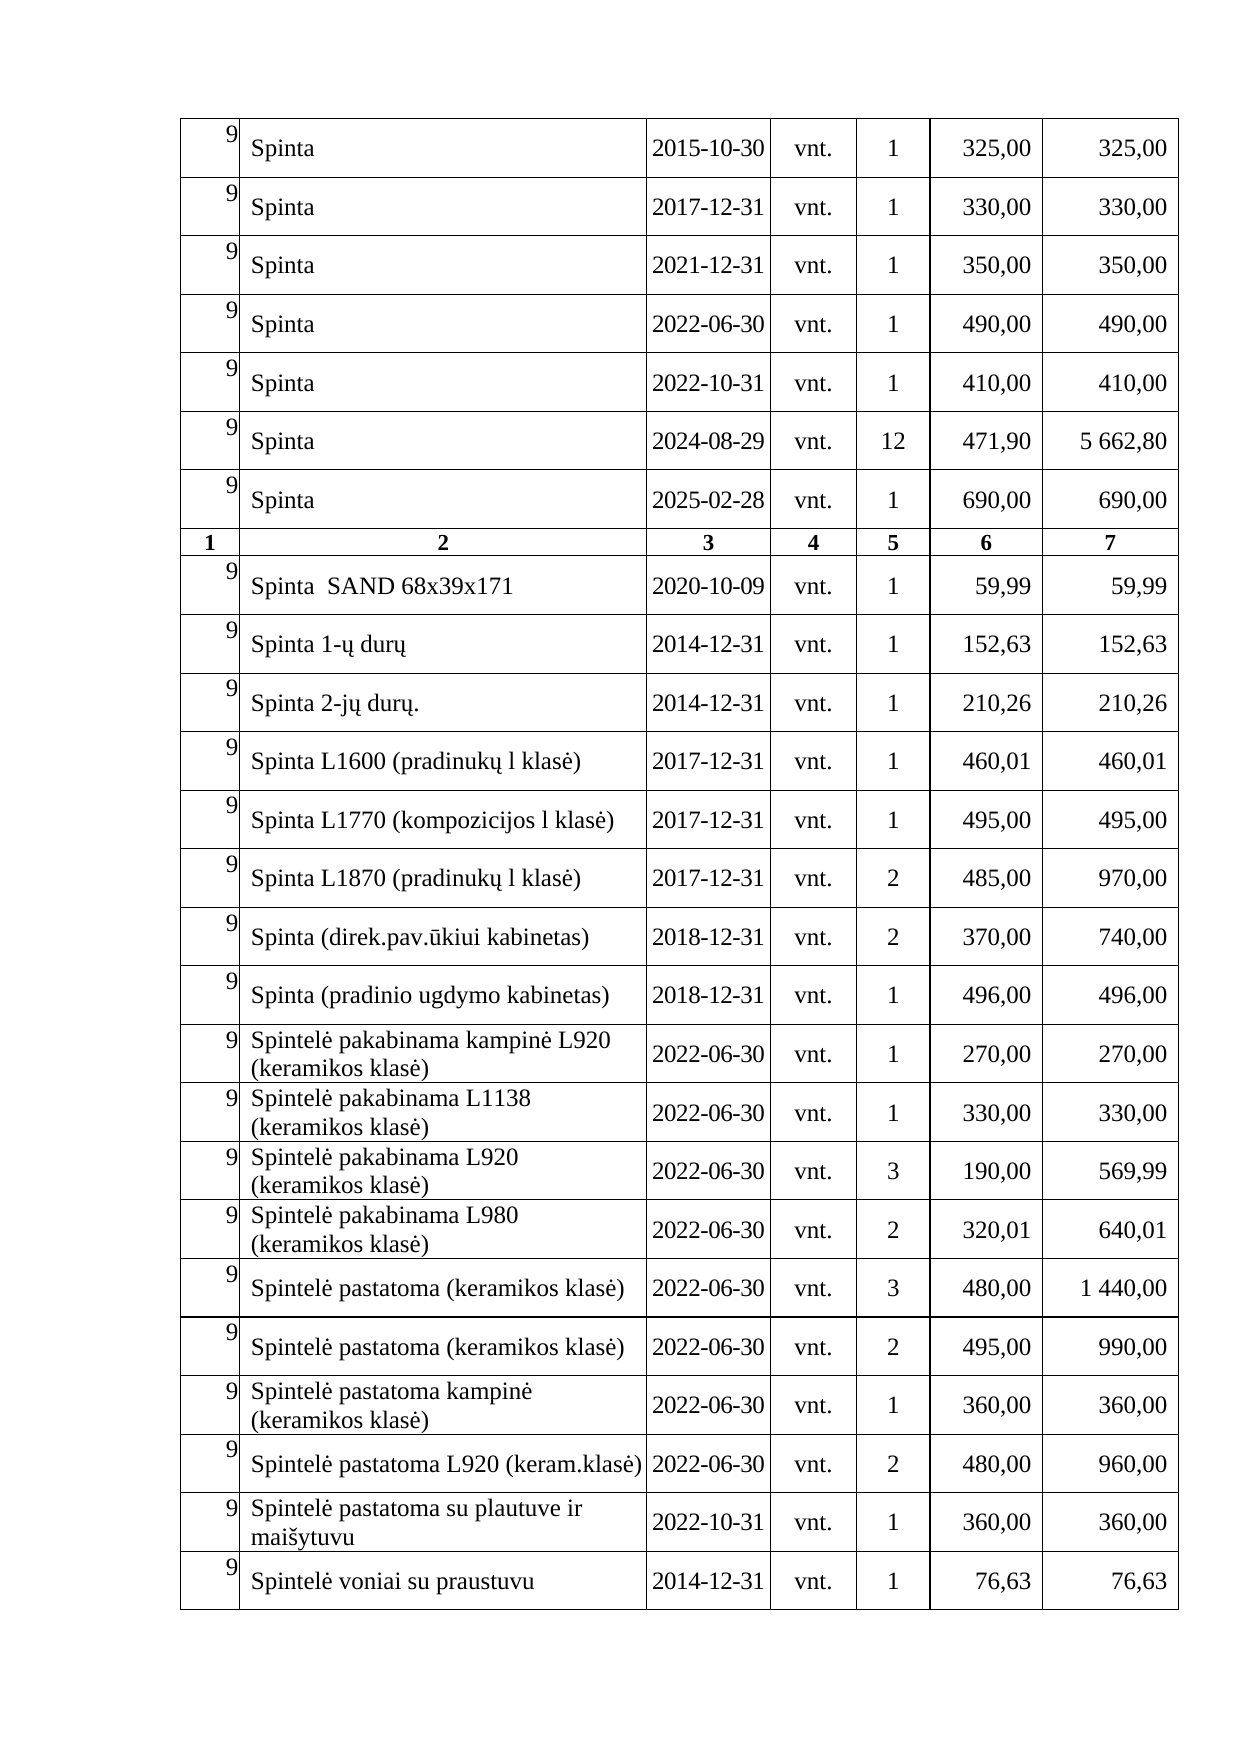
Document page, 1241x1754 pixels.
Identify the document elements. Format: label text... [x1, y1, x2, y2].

table_cell 490,00 [931, 295, 1042, 352]
table_cell 3 [857, 1142, 929, 1199]
table_cell 2 [240, 529, 646, 555]
table_cell 2022-10-31 [647, 1493, 770, 1551]
table_cell 962. [181, 556, 239, 614]
table_cell Spinta [240, 295, 646, 352]
table_cell 976. [181, 1376, 239, 1433]
table_cell 956. [181, 178, 239, 235]
table_cell 4 [771, 529, 856, 555]
table_cell vnt. [771, 1025, 856, 1082]
table_cell vnt. [771, 119, 856, 177]
table_cell 2022-06-30 [647, 1318, 770, 1375]
table_cell Spinta L1600 (pradinukų l klasė) [240, 732, 646, 789]
table_cell 1 [857, 178, 929, 235]
table_cell 210,26 [931, 674, 1042, 731]
table_cell 480,00 [931, 1435, 1042, 1492]
table_cell vnt. [771, 236, 856, 294]
table_cell 471,90 [931, 412, 1042, 469]
table_cell 973. [181, 1200, 239, 1258]
table_cell 1 [857, 295, 929, 352]
table_cell 410,00 [931, 353, 1042, 411]
table_cell 968. [181, 908, 239, 965]
table_cell 330,00 [1043, 1083, 1178, 1141]
table_cell Spintelė voniai su praustuvu [240, 1552, 646, 1609]
table_cell vnt. [771, 470, 856, 528]
table_cell Spinta [240, 412, 646, 469]
table_cell 3 [647, 529, 770, 555]
table_cell 360,00 [931, 1376, 1042, 1433]
table_cell 190,00 [931, 1142, 1042, 1199]
table_cell 1 [857, 470, 929, 528]
table_cell Spintelė pastatoma L920 (keram.klasė) [240, 1435, 646, 1492]
table_cell vnt. [771, 1435, 856, 1492]
table_cell 690,00 [931, 470, 1042, 528]
table_cell 1 [857, 791, 929, 848]
table_cell 3 [857, 1259, 929, 1316]
table_cell vnt. [771, 1083, 856, 1141]
table_cell Spinta L1770 (kompozicijos l klasė) [240, 791, 646, 848]
table_cell 2022-06-30 [647, 1435, 770, 1492]
table_cell vnt. [771, 908, 856, 965]
table_cell Spintelė pakabinama kampinė L920 (keramikos klasė) [240, 1025, 646, 1082]
table_cell 970,00 [1043, 849, 1178, 907]
table_cell vnt. [771, 412, 856, 469]
table_cell 270,00 [1043, 1025, 1178, 1082]
table_cell 59,99 [1043, 556, 1178, 614]
table_cell 2018-12-31 [647, 908, 770, 965]
table_cell 2017-12-31 [647, 732, 770, 789]
table_cell 320,01 [931, 1200, 1042, 1258]
table_cell 1 [857, 236, 929, 294]
table_cell 210,26 [1043, 674, 1178, 731]
table_cell 2014-12-31 [647, 615, 770, 672]
table_cell 979. [181, 1552, 239, 1609]
table_cell 496,00 [931, 966, 1042, 1024]
table_cell 2 [857, 1200, 929, 1258]
table_cell 740,00 [1043, 908, 1178, 965]
table_cell 7 [1043, 529, 1178, 555]
table_cell 958. [181, 295, 239, 352]
table_cell 2022-06-30 [647, 1142, 770, 1199]
table_cell 410,00 [1043, 353, 1178, 411]
table_cell 59,99 [931, 556, 1042, 614]
table_cell Spintelė pastatoma su plautuve ir maišytuvu [240, 1493, 646, 1551]
table_cell 2 [857, 849, 929, 907]
table_cell vnt. [771, 791, 856, 848]
table_cell 496,00 [1043, 966, 1178, 1024]
table_cell 959. [181, 353, 239, 411]
table_cell 76,63 [1043, 1552, 1178, 1609]
table_cell Spinta [240, 236, 646, 294]
table_cell 2022-06-30 [647, 1200, 770, 1258]
table_cell Spinta (direk.pav.ūkiui kabinetas) [240, 908, 646, 965]
table_cell 569,99 [1043, 1142, 1178, 1199]
table_cell 1 [857, 966, 929, 1024]
table_cell 1 [857, 615, 929, 672]
table_cell 485,00 [931, 849, 1042, 907]
table_cell vnt. [771, 353, 856, 411]
table_cell vnt. [771, 556, 856, 614]
table_cell 330,00 [931, 178, 1042, 235]
table_cell Spinta [240, 178, 646, 235]
table_cell 350,00 [1043, 236, 1178, 294]
table_cell 2 [857, 1318, 929, 1375]
table_cell 969. [181, 966, 239, 1024]
table_cell 975. [181, 1318, 239, 1375]
table_cell 2017-12-31 [647, 178, 770, 235]
table_cell 495,00 [931, 791, 1042, 848]
table_cell Spinta [240, 119, 646, 177]
table_cell vnt. [771, 674, 856, 731]
table_cell vnt. [771, 295, 856, 352]
table_cell 2024-08-29 [647, 412, 770, 469]
table_cell 495,00 [1043, 791, 1178, 848]
table_cell vnt. [771, 966, 856, 1024]
table_cell vnt. [771, 732, 856, 789]
table_cell vnt. [771, 1142, 856, 1199]
table_cell 360,00 [1043, 1376, 1178, 1433]
table_cell Spintelė pakabinama L920 (keramikos klasė) [240, 1142, 646, 1199]
table_cell 960,00 [1043, 1435, 1178, 1492]
table_cell vnt. [771, 1259, 856, 1316]
table_cell 1 [857, 732, 929, 789]
table_cell vnt. [771, 1493, 856, 1551]
table_cell 76,63 [931, 1552, 1042, 1609]
table_cell 977. [181, 1435, 239, 1492]
table_cell 1 [857, 674, 929, 731]
table_cell 971. [181, 1083, 239, 1141]
table_cell 690,00 [1043, 470, 1178, 528]
table_cell 966. [181, 791, 239, 848]
table_cell Spintelė pastatoma (keramikos klasė) [240, 1318, 646, 1375]
table_cell 12 [857, 412, 929, 469]
table_cell Spinta 2-jų durų. [240, 674, 646, 731]
table_cell 2021-12-31 [647, 236, 770, 294]
table_cell 1 [857, 1493, 929, 1551]
table_cell 152,63 [931, 615, 1042, 672]
table_cell 490,00 [1043, 295, 1178, 352]
table_cell 1 [857, 1376, 929, 1433]
table_cell 1 [857, 1025, 929, 1082]
table_cell 1 [857, 353, 929, 411]
table_cell 2017-12-31 [647, 849, 770, 907]
table_cell Spintelė pastatoma (keramikos klasė) [240, 1259, 646, 1316]
table_cell 2014-12-31 [647, 1552, 770, 1609]
table_cell 961. [181, 470, 239, 528]
table_cell 325,00 [1043, 119, 1178, 177]
table_cell 2022-06-30 [647, 295, 770, 352]
table_cell vnt. [771, 1318, 856, 1375]
table_cell Spinta L1870 (pradinukų l klasė) [240, 849, 646, 907]
table_cell vnt. [771, 849, 856, 907]
table_cell 970. [181, 1025, 239, 1082]
table_cell 270,00 [931, 1025, 1042, 1082]
table_cell 957. [181, 236, 239, 294]
table_cell vnt. [771, 178, 856, 235]
table_cell 2022-06-30 [647, 1259, 770, 1316]
table_cell 1 [857, 1552, 929, 1609]
table_cell 964. [181, 674, 239, 731]
table_cell 370,00 [931, 908, 1042, 965]
table_cell 350,00 [931, 236, 1042, 294]
table_cell 640,01 [1043, 1200, 1178, 1258]
table_cell 1 [181, 529, 239, 555]
table_cell 5 [857, 529, 929, 555]
table_cell vnt. [771, 1200, 856, 1258]
table_cell 2022-06-30 [647, 1376, 770, 1433]
table_cell 978. [181, 1493, 239, 1551]
table_cell 974. [181, 1259, 239, 1316]
table_cell 2 [857, 1435, 929, 1492]
table_cell Spinta [240, 353, 646, 411]
table_cell 330,00 [931, 1083, 1042, 1141]
table_cell 972. [181, 1142, 239, 1199]
table_cell 6 [931, 529, 1042, 555]
table_cell 963. [181, 615, 239, 672]
table_cell 1 [857, 556, 929, 614]
table_cell 480,00 [931, 1259, 1042, 1316]
table_cell vnt. [771, 1552, 856, 1609]
table_cell 2014-12-31 [647, 674, 770, 731]
table_cell 1 440,00 [1043, 1259, 1178, 1316]
table_cell Spinta (pradinio ugdymo kabinetas) [240, 966, 646, 1024]
table_cell 1 [857, 119, 929, 177]
table_cell 460,01 [1043, 732, 1178, 789]
table_cell 960. [181, 412, 239, 469]
table_cell 1 [857, 1083, 929, 1141]
table_cell 2020-10-09 [647, 556, 770, 614]
table_cell 360,00 [1043, 1493, 1178, 1551]
table_cell 2022-06-30 [647, 1083, 770, 1141]
table_cell 2018-12-31 [647, 966, 770, 1024]
table_cell 2025-02-28 [647, 470, 770, 528]
table_cell Spintelė pastatoma kampinė (keramikos klasė) [240, 1376, 646, 1433]
table_cell vnt. [771, 1376, 856, 1433]
table_cell 2022-06-30 [647, 1025, 770, 1082]
table_cell 967. [181, 849, 239, 907]
table_cell Spintelė pakabinama L1138 (keramikos klasė) [240, 1083, 646, 1141]
table_cell Spinta 1-ų durų [240, 615, 646, 672]
table_cell 330,00 [1043, 178, 1178, 235]
table_cell 2 [857, 908, 929, 965]
table_cell 2017-12-31 [647, 791, 770, 848]
table_cell 990,00 [1043, 1318, 1178, 1375]
table_cell 965. [181, 732, 239, 789]
table_cell 325,00 [931, 119, 1042, 177]
table_cell 2022-10-31 [647, 353, 770, 411]
table_cell 360,00 [931, 1493, 1042, 1551]
table_cell vnt. [771, 615, 856, 672]
table_cell Spinta [240, 470, 646, 528]
table_cell 152,63 [1043, 615, 1178, 672]
table_cell Spintelė pakabinama L980 (keramikos klasė) [240, 1200, 646, 1258]
table_cell 2015-10-30 [647, 119, 770, 177]
table_cell Spinta SAND 68x39x171 [240, 556, 646, 614]
table_cell 460,01 [931, 732, 1042, 789]
table_cell 955. [181, 119, 239, 177]
table_cell 495,00 [931, 1318, 1042, 1375]
table_cell 5 662,80 [1043, 412, 1178, 469]
